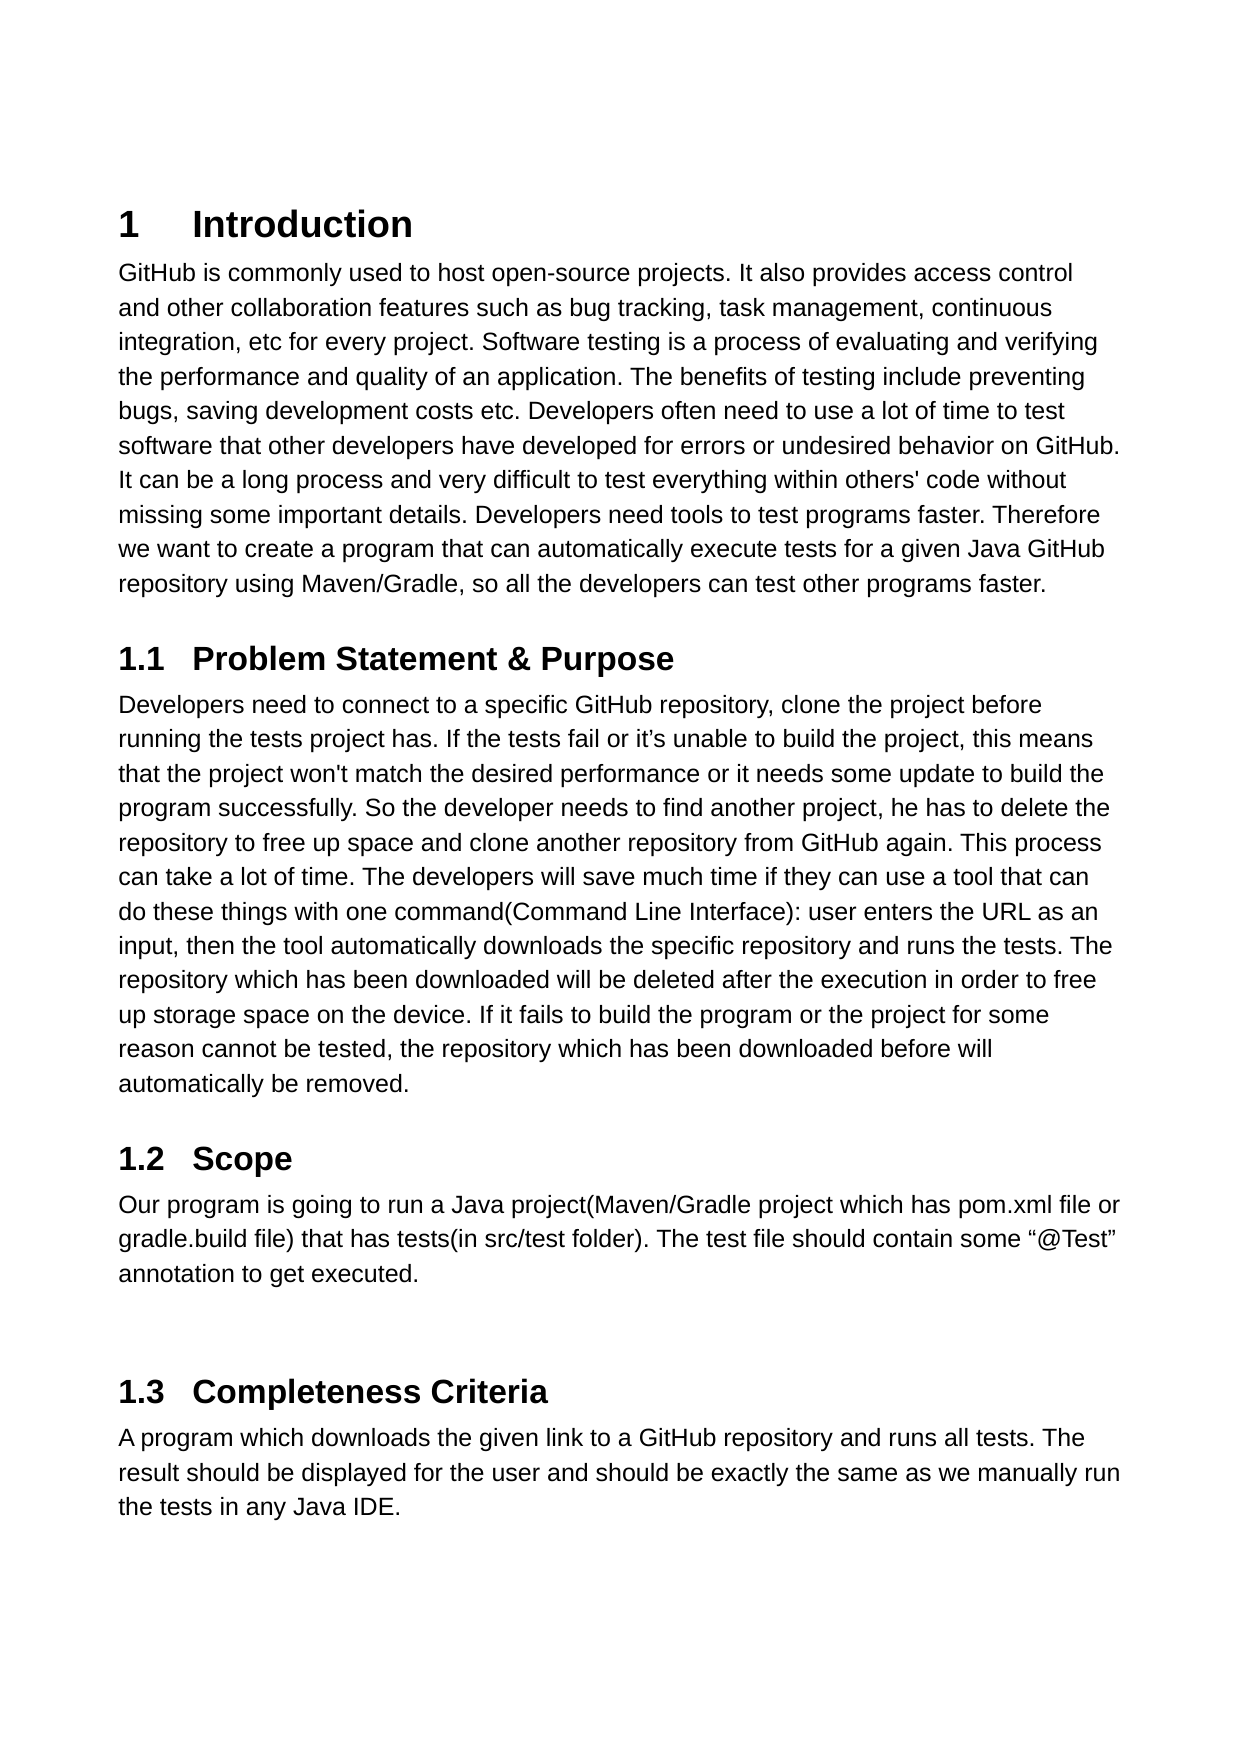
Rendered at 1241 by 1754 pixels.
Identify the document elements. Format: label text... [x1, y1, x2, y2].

text GitHub is commonly used to host open-source projects. It also provides access control and other collaboration features such as bug tracking, task management, continuous integration, etc for every project. Software testing is a process of evaluating and verifying the performance and quality of an application. The benefits of testing include preventing bugs, saving development costs etc. Developers often need to use a lot of time to test software that other developers have developed for errors or undesired behavior on GitHub. It can be a long process and very difficult to test everything within others' code without missing some important details. Developers need tools to test programs faster. Therefore we want to create a program that can automatically execute tests for a given Java GitHub repository using Maven/Gradle, so all the developers can test other programs faster. [118, 258, 1122, 597]
subtitle Introduction [118, 202, 1122, 246]
subtitle Completeness Criteria [118, 1372, 1122, 1411]
subtitle Problem Statement & Purpose [118, 638, 1122, 677]
text Our program is going to run a Java project(Maven/Gradle project which has pom.xml file or gradle.build file) that has tests(in src/test folder). The test file should contain some “@Test” annotation to get executed. [118, 1190, 1122, 1288]
text Developers need to connect to a specific GitHub repository, clone the project before running the tests project has. If the tests fail or it’s unable to build the project, this means that the project won't match the desired performance or it needs some update to build the program successfully. So the developer needs to find another project, he has to delete the repository to free up space and clone another repository from GitHub again. This process can take a lot of time. The developers will save much time if they can use a tool that can do these things with one command(Command Line Interface): user enters the URL as an input, then the tool automatically downloads the specific repository and runs the tests. The repository which has been downloaded will be deleted after the execution in order to free up storage space on the device. If it fails to build the program or the project for some reason cannot be tested, the repository which has been downloaded before will automatically be removed. [118, 689, 1122, 1098]
text A program which downloads the given link to a GitHub repository and runs all tests. The result should be displayed for the user and should be exactly the same as we manually run the tests in any Java IDE. [118, 1423, 1122, 1521]
subtitle Scope [118, 1139, 1122, 1177]
